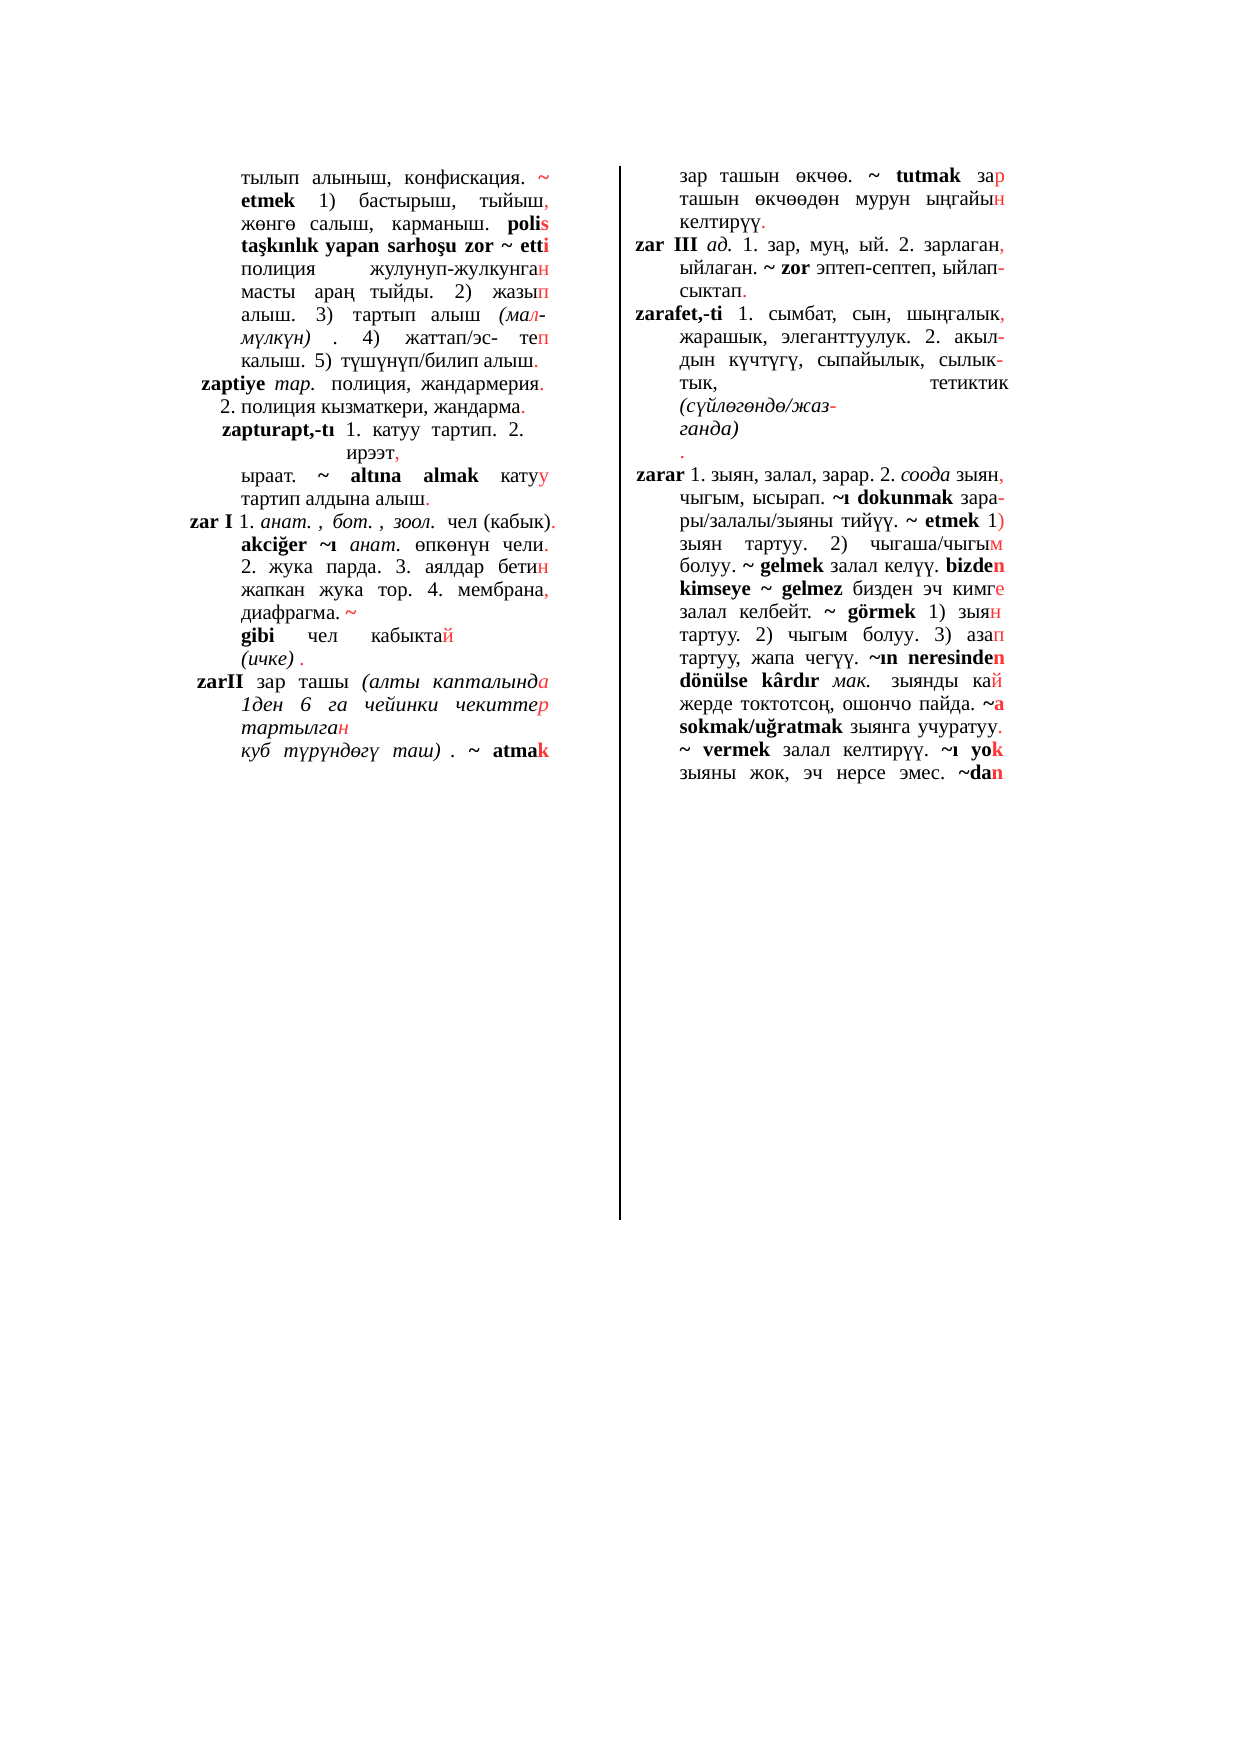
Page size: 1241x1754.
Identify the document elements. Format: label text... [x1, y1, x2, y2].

text zarII зар ташы (алты капталында 1ден 6 га чейинки чекиттер тартылган [197, 670, 549, 739]
text zar III ад. 1. зар, муң, ый. 2. зарлаган, ыйлаган. ~ zor эптеп-септеп, ыйлап- сыктап. [635, 233, 1005, 302]
text тартуу. 2) чыгым болуу. 3) азап тартуу, жапа чегүү. ~ın neresinden dönülse kârdır мак. зыянды кай [679, 623, 1005, 692]
text zarafet,-ti 1. сымбат, сын, шыңгалык, жарашык, элеганттуулук. 2. акыл- дын күчтүгү, сыпайылык, сылык- [635, 302, 1005, 371]
text тык, тетиктик (сүйлөгөндө/жаз- [679, 371, 1008, 417]
text чыгым, ысырап. ~ı dokunmak зара- ры/залалы/зыяны тийүү. ~ etmek 1) зыян тартуу. 2) чыгаша/чыгым [679, 486, 1004, 554]
text gibi чел кабыктай (ичке) . [241, 624, 453, 670]
text болуу. ~ gelmek залал келүү. bizden kimseye ~ gelmez бизден эч кимге залал келбейт. ~ görmek 1) зыян [679, 554, 1005, 623]
text зар ташын өкчөө. ~ tutmak зар ташын өкчөөдөн мурун ыңгайын келтирүү. [679, 164, 1005, 233]
text ~ vermek залал келтирүү. ~ı yok [679, 738, 1005, 761]
text zar I 1. анат. , бот. , зоол. чел (кабык). [175, 510, 570, 533]
text тылып алыныш, конфискация. ~ etmek 1) бастырыш, тыйыш, жөнгө салыш, карманыш. polis taşkınlık yapan sarhoşu zor ~ etti полиция жулунуп-жулкунган масты араң тыйды. 2) жазып алыш. 3) тартып алыш (мал-мүлкүн) . 4) жаттап/эс- теп калыш. 5) түшүнүп/билип алыш. [241, 164, 549, 372]
text zaptiye тар. полиция, жандармерия. 2. полиция кызматкери, жандарма. zapturapt,-tı 1. катуу тартип. 2. ирээт, [197, 372, 549, 464]
text ыраат. ~ altına almak катуу тартип алдына алыш. [241, 464, 549, 510]
text зыяны жок, эч нерсе эмес. ~dan [679, 761, 1005, 784]
text куб түрүндөгү таш) . ~ atmak [241, 739, 549, 762]
text ганда) . [679, 417, 748, 463]
text akciğer ~ı анат. өпкөнүн чели. 2. жука парда. 3. аялдар бетин жапкан жука тор. 4. мембрана, диафрагма. ~ [241, 533, 549, 624]
text zarar 1. зыян, залал, зарар. 2. соода зыян, [621, 463, 1026, 486]
text жерде токтотсоң, ошончо пайда. ~a sokmak/uğratmak зыянга учуратуу. [679, 692, 1005, 738]
